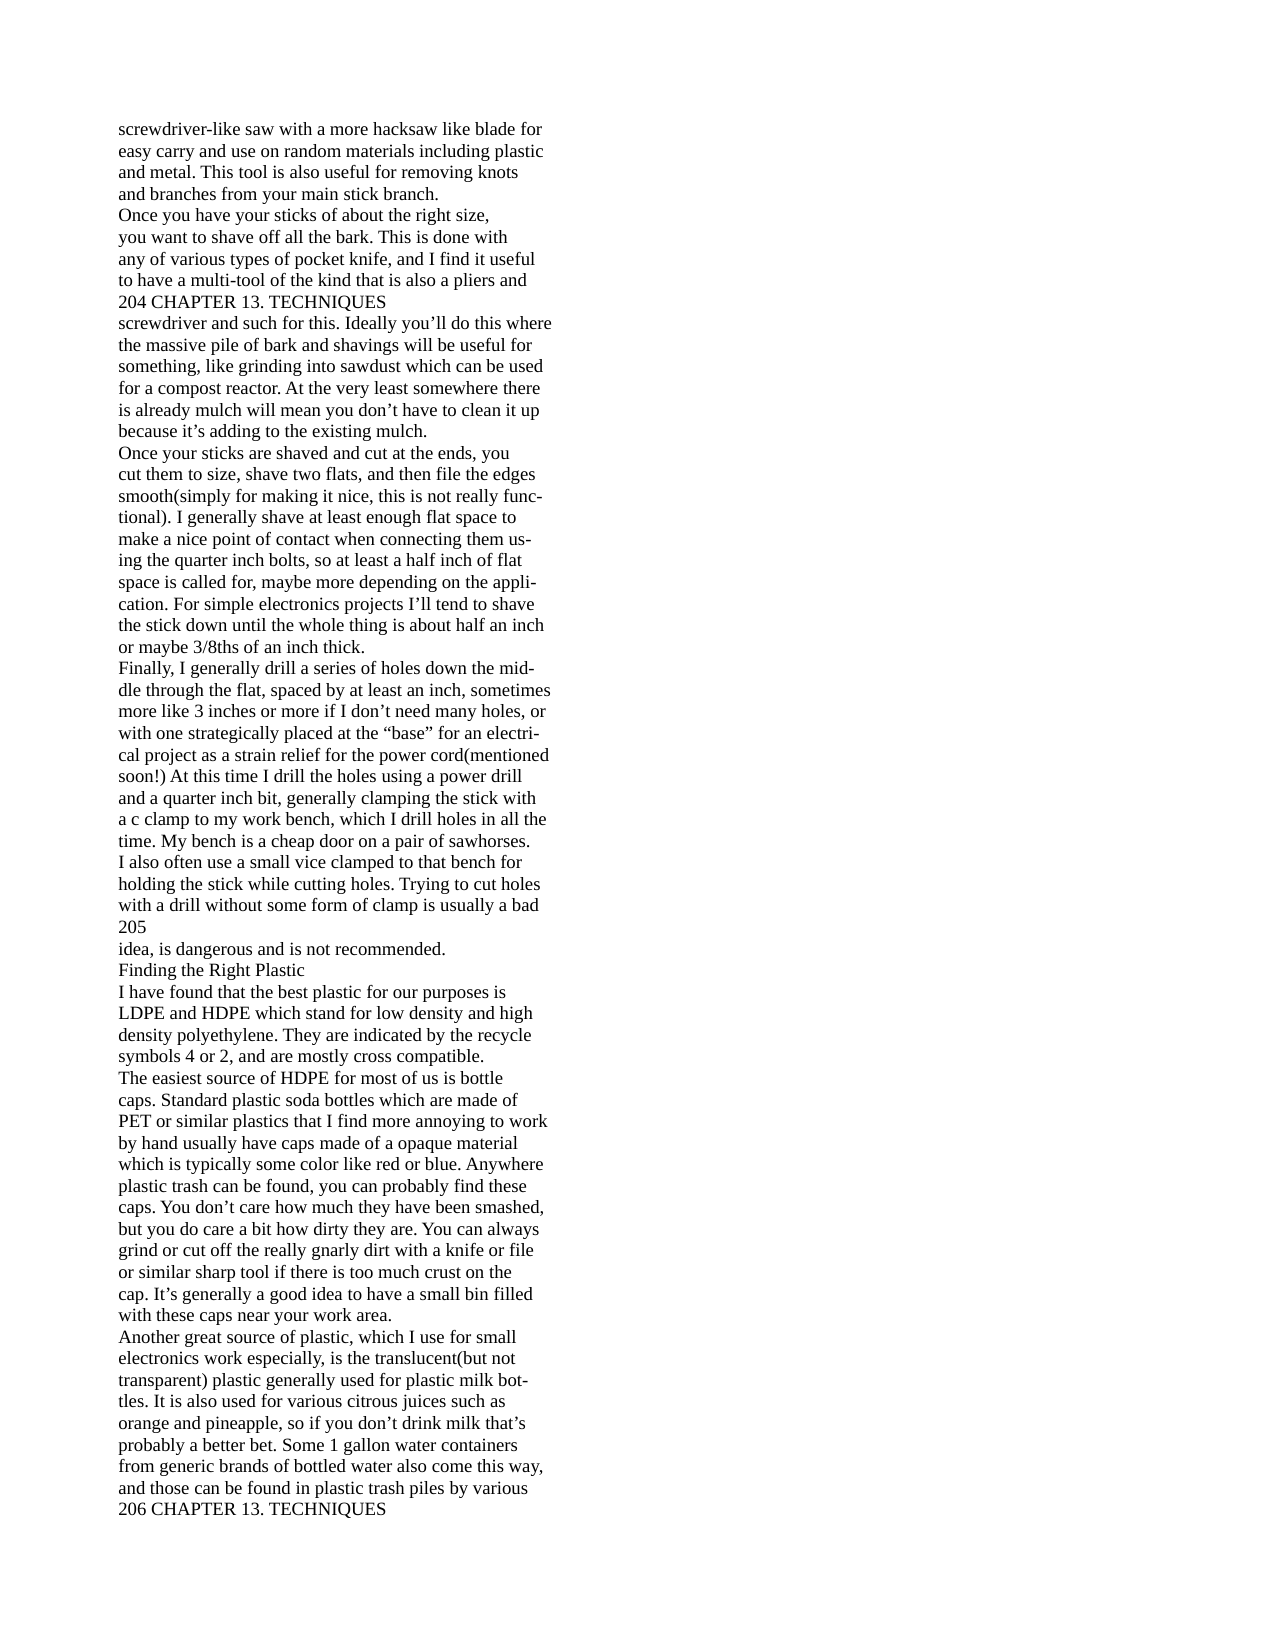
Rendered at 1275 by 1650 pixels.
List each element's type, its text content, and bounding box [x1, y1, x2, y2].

text caps. Standard plastic soda bottles which are made of [118, 1088, 1157, 1110]
text time. My bench is a cheap door on a pair of sawhorses. [118, 830, 1157, 851]
text which is typically some color like red or blue. Anywhere [118, 1153, 1157, 1175]
text tles. It is also used for various citrous juices such as [118, 1390, 1157, 1412]
text with one strategically placed at the “base” for an electri- [118, 722, 1157, 743]
text ing the quarter inch bolts, so at least a half inch of flat [118, 549, 1157, 571]
text screwdriver and such for this. Ideally you’ll do this where [118, 312, 1157, 334]
text cal project as a strain relief for the power cord(mentioned [118, 743, 1157, 765]
text I have found that the best plastic for our purposes is [118, 981, 1157, 1002]
text dle through the flat, spaced by at least an inch, sometimes [118, 679, 1157, 700]
text with these caps near your work area. [118, 1304, 1157, 1326]
text because it’s adding to the existing mulch. [118, 420, 1157, 442]
text probably a better bet. Some 1 gallon water containers [118, 1433, 1157, 1455]
text screwdriver-like saw with a more hacksaw like blade for [118, 118, 1157, 140]
text symbols 4 or 2, and are mostly cross compatible. [118, 1045, 1157, 1067]
text you want to shave off all the bark. This is done with [118, 226, 1157, 247]
text grind or cut off the really gnarly dirt with a knife or file [118, 1239, 1157, 1261]
text density polyethylene. They are indicated by the recycle [118, 1024, 1157, 1045]
text is already mulch will mean you don’t have to clean it up [118, 398, 1157, 420]
text electronics work especially, is the translucent(but not [118, 1347, 1157, 1369]
text and a quarter inch bit, generally clamping the stick with [118, 787, 1157, 808]
text more like 3 inches or more if I don’t need many holes, or [118, 700, 1157, 722]
text or similar sharp tool if there is too much crust on the [118, 1261, 1157, 1282]
text transparent) plastic generally used for plastic milk bot- [118, 1369, 1157, 1390]
text 205 [118, 916, 1157, 937]
text holding the stick while cutting holes. Trying to cut holes [118, 873, 1157, 894]
text from generic brands of bottled water also come this way, [118, 1455, 1157, 1477]
text to have a multi-tool of the kind that is also a pliers and [118, 269, 1157, 291]
text orange and pineapple, so if you don’t drink milk that’s [118, 1412, 1157, 1433]
text Once your sticks are shaved and cut at the ends, you [118, 442, 1157, 463]
text PET or similar plastics that I find more annoying to work [118, 1110, 1157, 1132]
text and those can be found in plastic trash piles by various [118, 1477, 1157, 1498]
text I also often use a small vice clamped to that bench for [118, 851, 1157, 873]
text and metal. This tool is also useful for removing knots [118, 161, 1157, 183]
text LDPE and HDPE which stand for low density and high [118, 1002, 1157, 1024]
text soon!) At this time I drill the holes using a power drill [118, 765, 1157, 787]
text with a drill without some form of clamp is usually a bad [118, 894, 1157, 916]
text for a compost reactor. At the very least somewhere there [118, 377, 1157, 398]
text Once you have your sticks of about the right size, [118, 204, 1157, 226]
text plastic trash can be found, you can probably find these [118, 1175, 1157, 1196]
text space is called for, maybe more depending on the appli- [118, 571, 1157, 592]
text cap. It’s generally a good idea to have a small bin filled [118, 1282, 1157, 1304]
text by hand usually have caps made of a opaque material [118, 1132, 1157, 1153]
text make a nice point of contact when connecting them us- [118, 528, 1157, 549]
text 206 CHAPTER 13. TECHNIQUES [118, 1498, 1157, 1520]
text the massive pile of bark and shavings will be useful for [118, 334, 1157, 355]
text a c clamp to my work bench, which I drill holes in all the [118, 808, 1157, 830]
text and branches from your main stick branch. [118, 183, 1157, 204]
text Finally, I generally drill a series of holes down the mid- [118, 657, 1157, 679]
text any of various types of pocket knife, and I find it useful [118, 247, 1157, 269]
text idea, is dangerous and is not recommended. [118, 937, 1157, 959]
text cut them to size, shave two flats, and then file the edges [118, 463, 1157, 485]
text or maybe 3/8ths of an inch thick. [118, 636, 1157, 657]
text the stick down until the whole thing is about half an inch [118, 614, 1157, 636]
text Another great source of plastic, which I use for small [118, 1326, 1157, 1347]
text easy carry and use on random materials including plastic [118, 140, 1157, 161]
text The easiest source of HDPE for most of us is bottle [118, 1067, 1157, 1088]
text tional). I generally shave at least enough flat space to [118, 506, 1157, 528]
text something, like grinding into sawdust which can be used [118, 355, 1157, 377]
text Finding the Right Plastic [118, 959, 1157, 981]
text smooth(simply for making it nice, this is not really func- [118, 485, 1157, 506]
text caps. You don’t care how much they have been smashed, [118, 1196, 1157, 1218]
text 204 CHAPTER 13. TECHNIQUES [118, 291, 1157, 312]
text but you do care a bit how dirty they are. You can always [118, 1218, 1157, 1239]
text cation. For simple electronics projects I’ll tend to shave [118, 592, 1157, 614]
